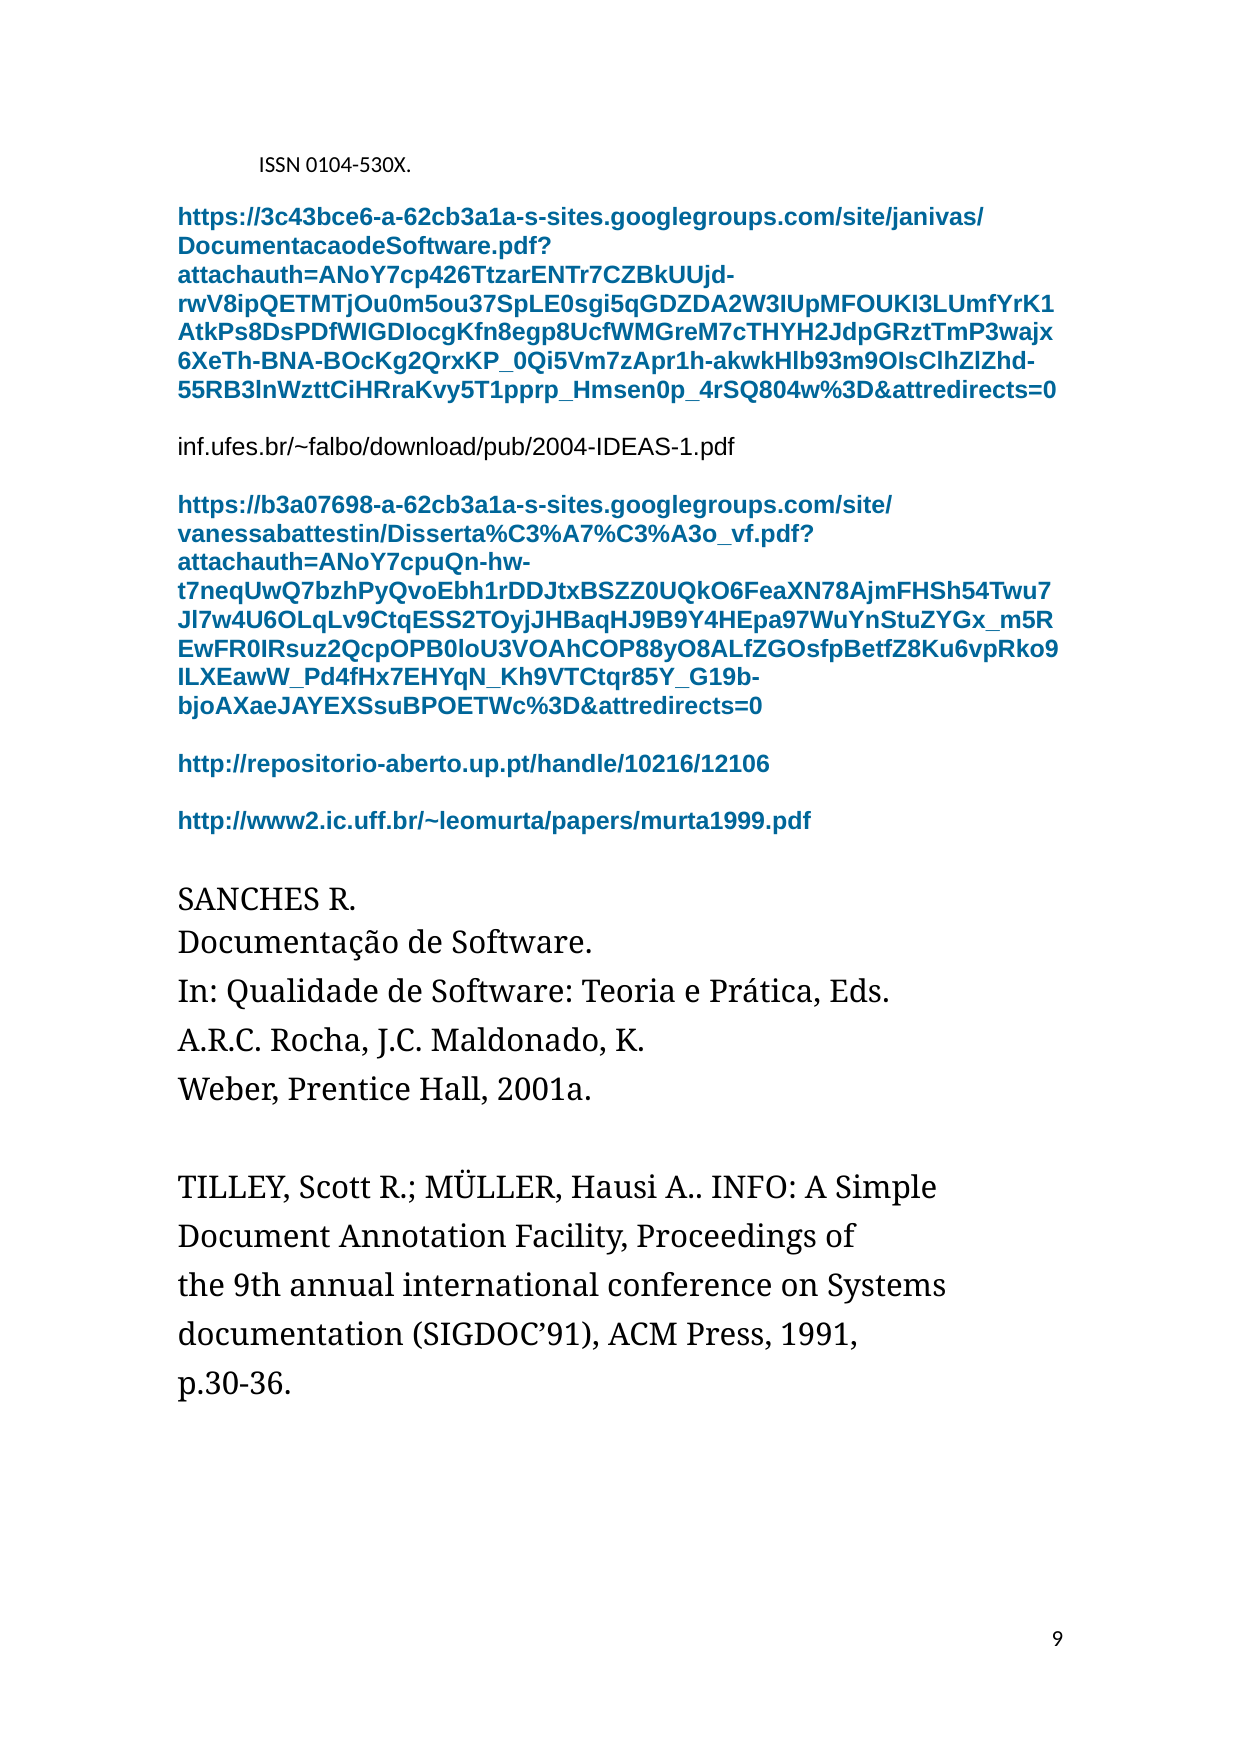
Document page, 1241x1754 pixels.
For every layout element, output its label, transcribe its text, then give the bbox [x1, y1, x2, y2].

text In: Qualidade de Software: Teoria e Prática, Eds. [177, 969, 1063, 1012]
text A.R.C. Rocha, J.C. Maldonado, K. [177, 1018, 1063, 1061]
text SANCHES R. [177, 877, 1063, 920]
text https://3c43bce6-a-62cb3a1a-s-sites.googlegroups.com/site/janivas/DocumentacaodeSoftware.pdf?attachauth=ANoY7cp426TtzarENTr7CZBkUUjd-rwV8ipQETMTjOu0m5ou37SpLE0sgi5qGDZDA2W3IUpMFOUKI3LUmfYrK1AtkPs8DsPDfWIGDIocgKfn8egp8UcfWMGreM7cTHYH2JdpGRztTmP3wajx6XeTh-BNA-BOcKg2QrxKP_0Qi5Vm7zApr1h-akwkHlb93m9OIsClhZlZhd-55RB3lnWzttCiHRraKvy5T1pprp_Hmsen0p_4rSQ804w%3D&attredirects=0 [177, 202, 1063, 403]
text TILLEY, Scott R.; MÜLLER, Hausi A.. INFO: A Simple Document Annotation Facility, Proceedings of [177, 1165, 1063, 1256]
text http://www2.ic.uff.br/~leomurta/papers/murta1999.pdf [177, 806, 1063, 835]
table_header ISSN 0104-530X. [256, 148, 1063, 202]
text p.30-36. [177, 1361, 1063, 1403]
text the 9th annual international conference on Systems documentation (SIGDOC’91), ACM Press, 1991, [177, 1263, 1063, 1354]
text inf.ufes.br/~falbo/download/pub/2004-IDEAS-1.pdf [177, 432, 1063, 461]
text Documentação de Software. [177, 920, 1063, 963]
text http://repositorio-aberto.up.pt/handle/10216/12106 [177, 748, 1063, 777]
text Weber, Prentice Hall, 2001a. [177, 1067, 1063, 1109]
table_header [177, 148, 256, 202]
text https://b3a07698-a-62cb3a1a-s-sites.googlegroups.com/site/vanessabattestin/Disserta%C3%A7%C3%A3o_vf.pdf?attachauth=ANoY7cpuQn-hw-t7neqUwQ7bzhPyQvoEbh1rDDJtxBSZZ0UQkO6FeaXN78AjmFHSh54Twu7Jl7w4U6OLqLv9CtqESS2TOyjJHBaqHJ9B9Y4HEpa97WuYnStuZYGx_m5REwFR0IRsuz2QcpOPB0loU3VOAhCOP88yO8ALfZGOsfpBetfZ8Ku6vpRko9ILXEawW_Pd4fHx7EHYqN_Kh9VTCtqr85Y_G19b-bjoAXaeJAYEXSsuBPOETWc%3D&attredirects=0 [177, 490, 1063, 720]
